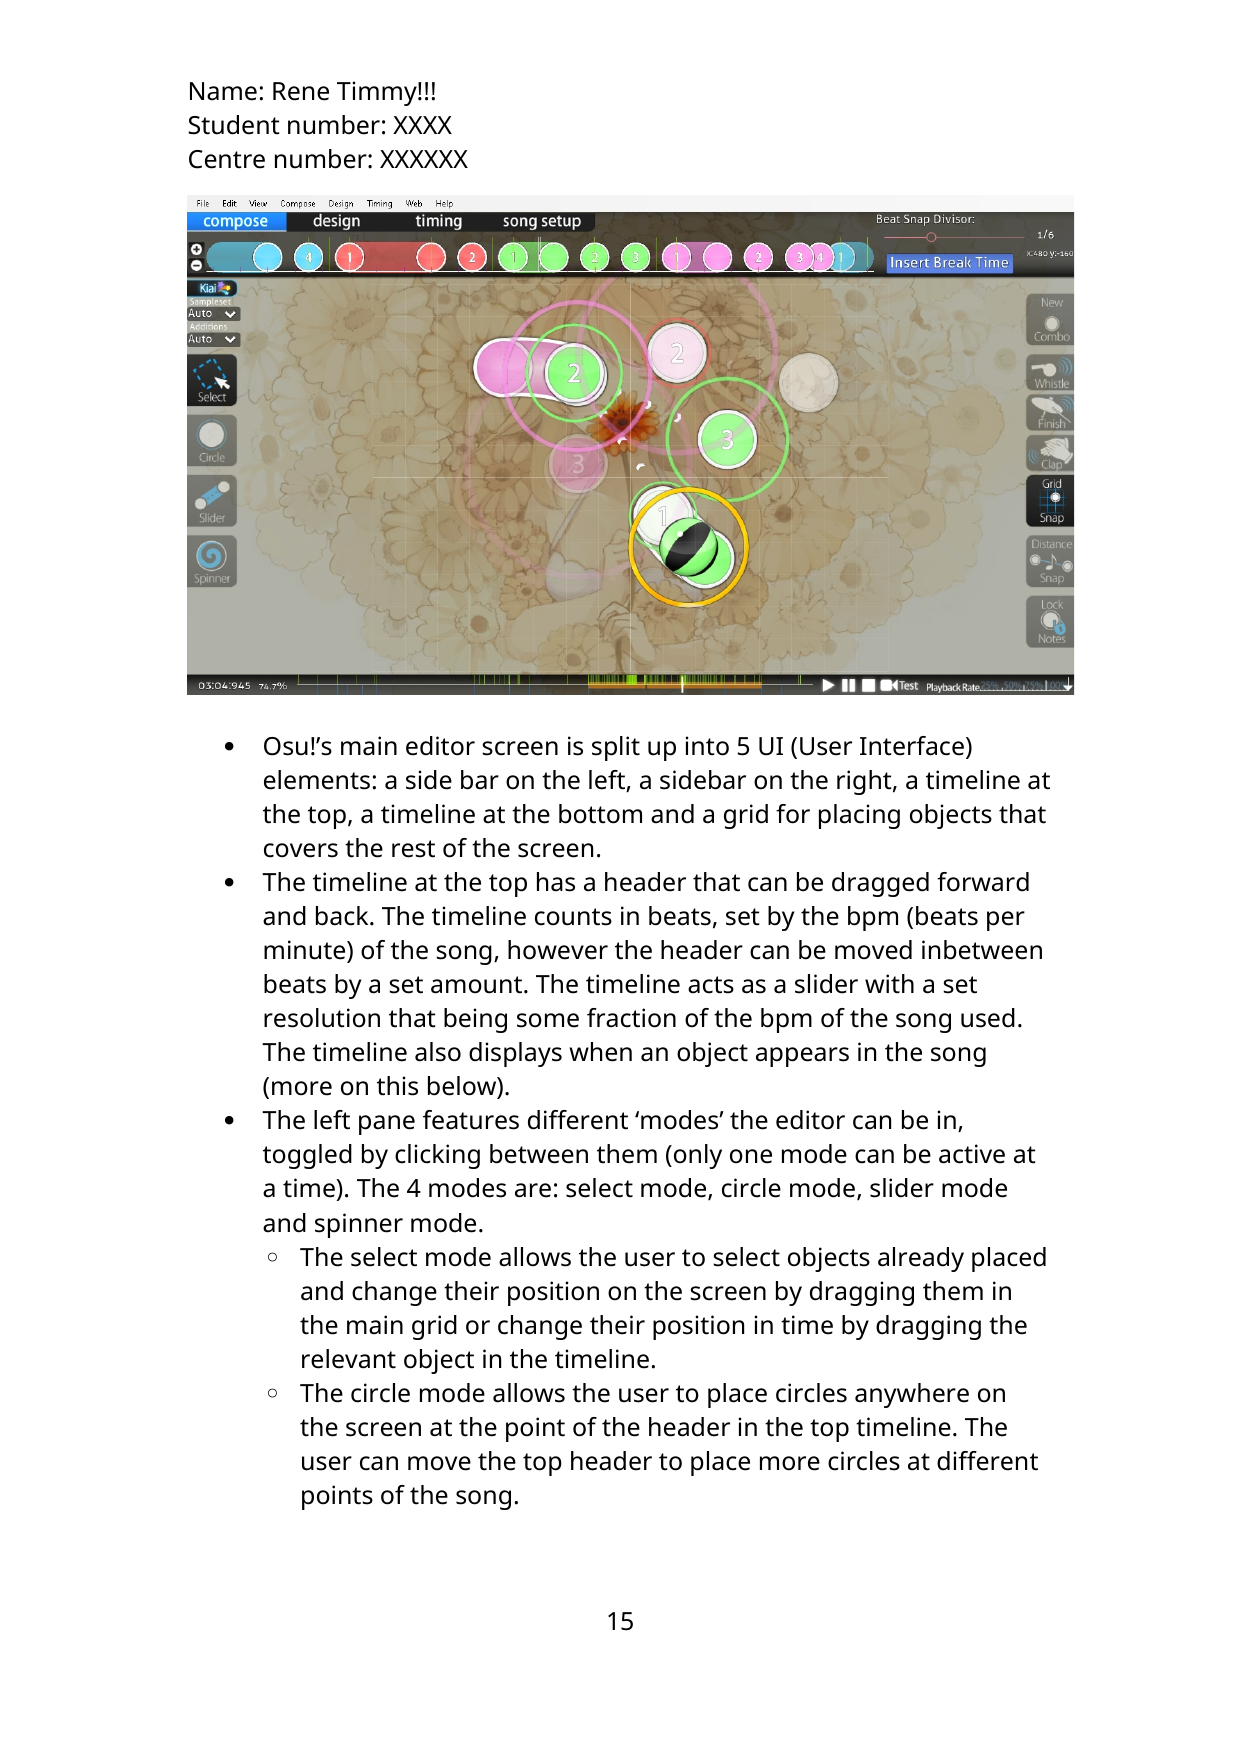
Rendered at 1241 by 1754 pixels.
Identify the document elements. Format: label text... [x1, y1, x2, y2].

list The timeline at the top has a header that can be dragged forward and back. The timeline counts in beats, set by the bpm (beats per minute) of the song, however the header can be moved inbetween beats by a set amount. The timeline acts as a slider with a set resolution that being some fraction of the bpm of the song used. The timeline also displays when an object appears in the song (more on this below). [225, 864, 1053, 1103]
list The circle mode allows the user to place circles anywhere on the screen at the point of the header in the top timeline. The user can move the top header to place more circles at different points of the song. [262, 1376, 1053, 1512]
list The select mode allows the user to select objects already placed and change their position on the screen by dragging them in the main grid or change their position in time by dragging the relevant object in the timeline. [262, 1239, 1053, 1376]
list The left pane features different ‘modes’ the editor can be in, toggled by clicking between them (only one mode can be active at a time). The 4 modes are: select mode, circle mode, slider mode and spinner mode. [225, 1103, 1053, 1239]
list Osu!’s main editor screen is split up into 5 UI (User Interface) elements: a side bar on the left, a sidebar on the right, a timeline at the top, a timeline at the bottom and a grid for placing objects that covers the rest of the screen. [225, 728, 1053, 864]
